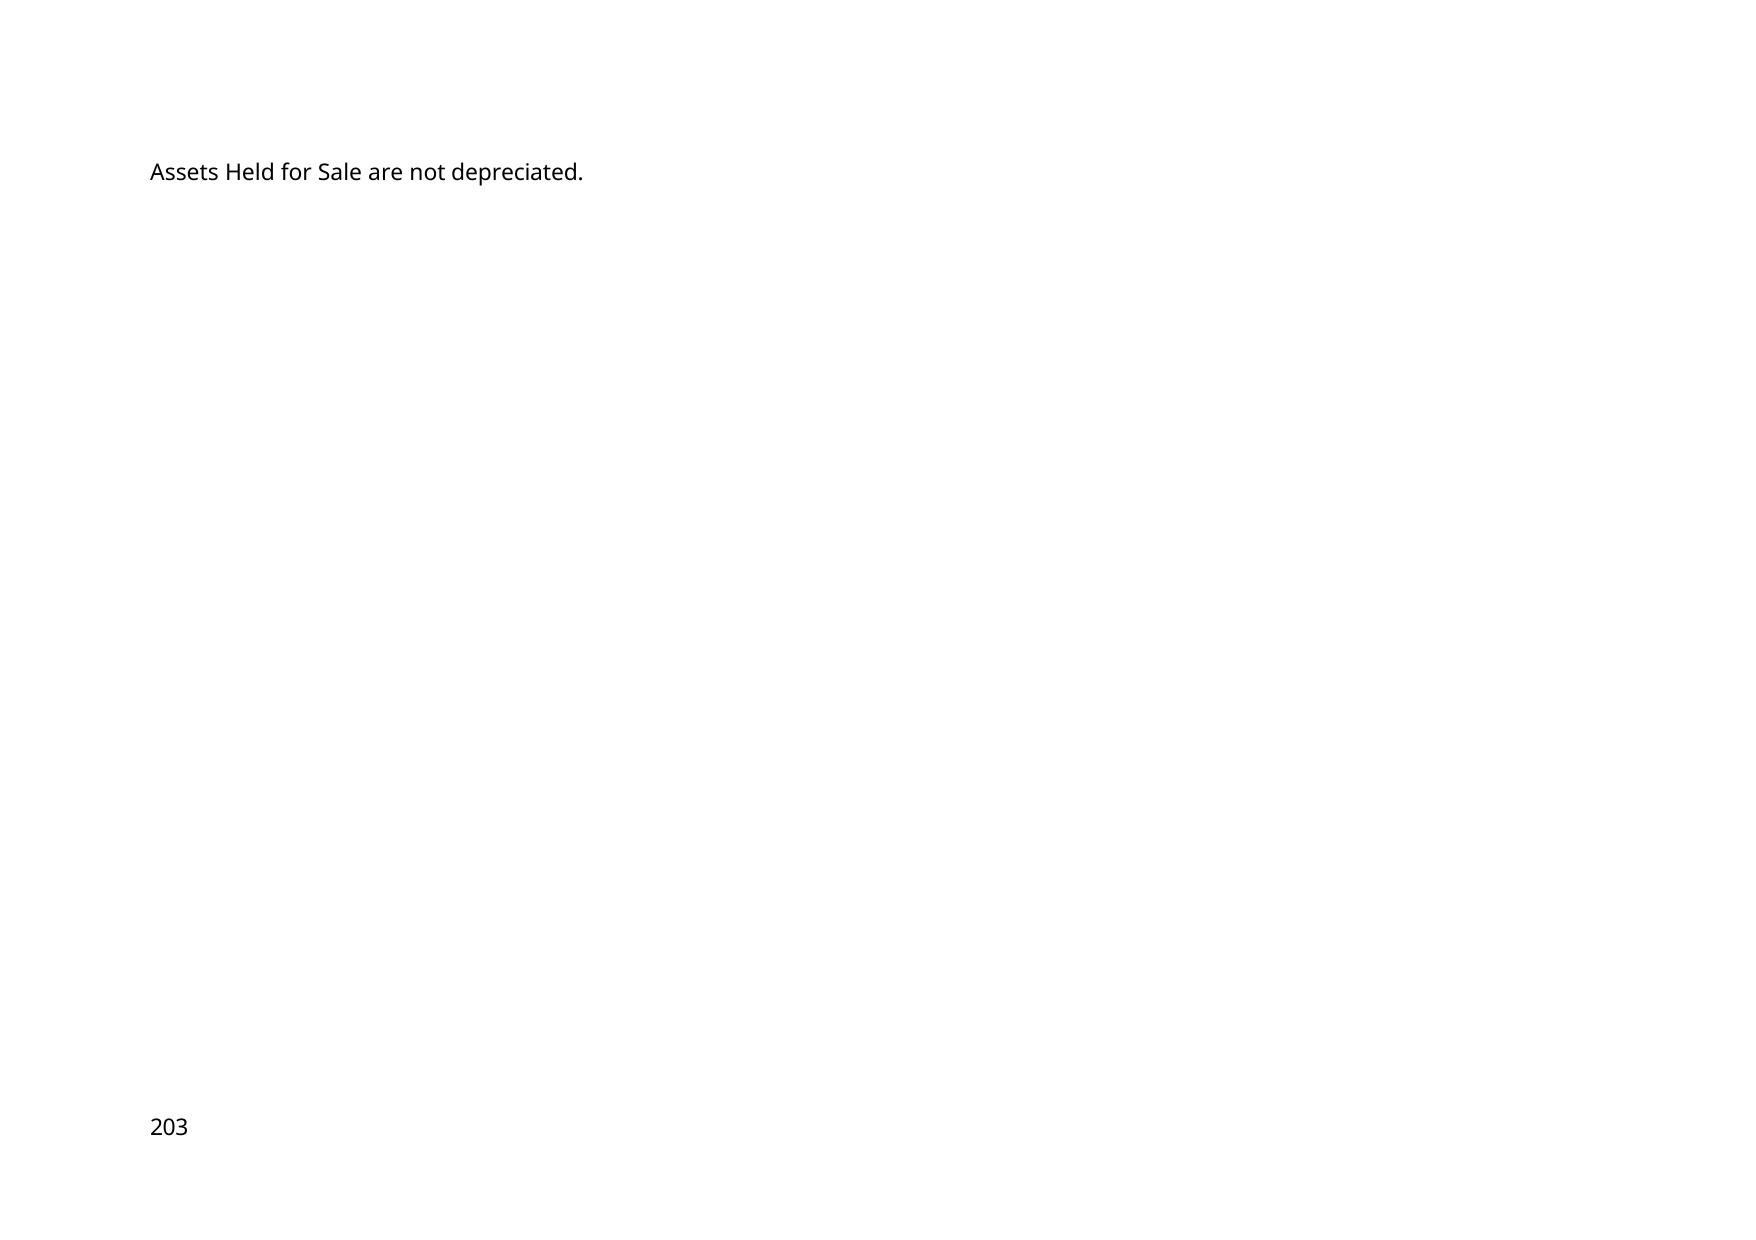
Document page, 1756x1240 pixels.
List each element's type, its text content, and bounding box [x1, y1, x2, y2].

text Assets Held for Sale are not depreciated. [150, 156, 1722, 187]
